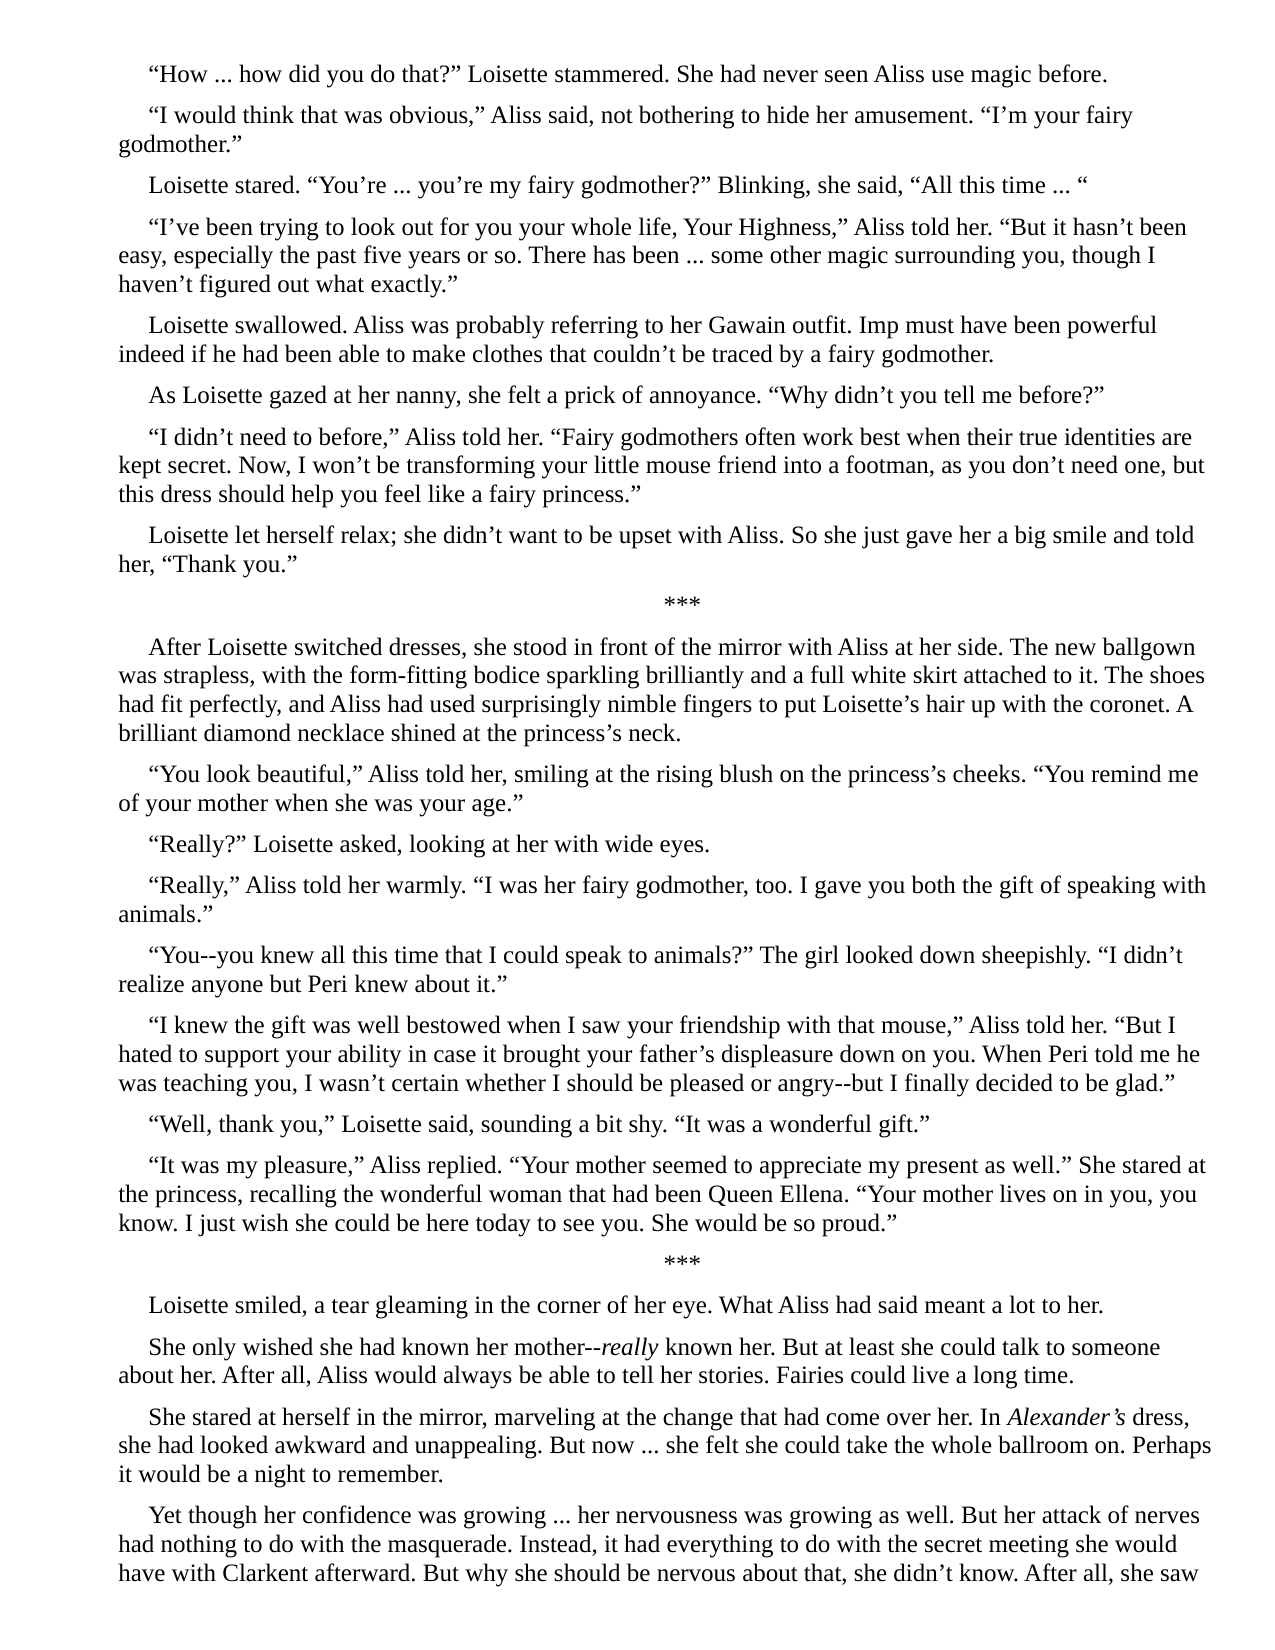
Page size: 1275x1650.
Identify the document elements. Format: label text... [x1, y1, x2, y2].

text *** [118, 1249, 1216, 1278]
text Loisette swallowed. Aliss was probably referring to her Gawain outfit. Imp must have been powerful indeed if he had been able to make clothes that couldn’t be traced by a fairy godmother. [118, 310, 1216, 368]
text “I knew the gift was well bestowed when I saw your friendship with that mouse,” Aliss told her. “But I hated to support your ability in case it brought your father’s displeasure down on you. When Peri told me he was teaching you, I wasn’t certain whether I should be pleased or angry--but I finally decided to be glad.” [118, 1010, 1216, 1097]
text “Really?” Loisette asked, looking at her with wide eyes. [118, 829, 1216, 858]
text “It was my pleasure,” Aliss replied. “Your mother seemed to appreciate my present as well.” She stared at the princess, recalling the wonderful woman that had been Queen Ellena. “Your mother lives on in you, you know. I just wish she could be here today to see you. She would be so proud.” [118, 1150, 1216, 1237]
text “Well, thank you,” Loisette said, sounding a bit shy. “It was a wonderful gift.” [118, 1109, 1216, 1138]
text “I didn’t need to before,” Aliss told her. “Fairy godmothers often work best when their true identities are kept secret. Now, I won’t be transforming your little mouse friend into a footman, as you don’t need one, but this dress should help you feel like a fairy princess.” [118, 422, 1216, 508]
text After Loisette switched dresses, she stood in front of the mirror with Aliss at her side. The new ballgown was strapless, with the form-fitting bodice sparkling brilliantly and a full white skirt attached to it. The shoes had fit perfectly, and Aliss had used surprisingly nimble fingers to put Loisette’s hair up with the coronet. A brilliant diamond necklace shined at the princess’s neck. [118, 632, 1216, 747]
text “I’ve been trying to look out for you your whole life, Your Highness,” Aliss told her. “But it hasn’t been easy, especially the past five years or so. There has been ... some other magic surrounding you, though I haven’t figured out what exactly.” [118, 212, 1216, 298]
text Loisette let herself relax; she didn’t want to be upset with Aliss. So she just gave her a big smile and told her, “Thank you.” [118, 520, 1216, 578]
text Loisette smiled, a tear gleaming in the corner of her eye. What Aliss had said meant a lot to her. [118, 1290, 1216, 1319]
text Yet though her confidence was growing ... her nervousness was growing as well. But her attack of nerves had nothing to do with the masquerade. Instead, it had everything to do with the secret meeting she would have with Clarkent afterward. But why she should be nervous about that, she didn’t know. After all, she saw [118, 1500, 1216, 1587]
text She stared at herself in the mirror, marveling at the change that had come over her. In Alexander’s dress, she had looked awkward and unappealing. But now ... she felt she could take the whole ballroom on. Perhaps it would be a night to remember. [118, 1402, 1216, 1488]
text “How ... how did you do that?” Loisette stammered. She had never seen Aliss use magic before. [118, 59, 1216, 88]
text She only wished she had known her mother--really known her. But at least she could talk to someone about her. After all, Aliss would always be able to tell her stories. Fairies could live a long time. [118, 1332, 1216, 1389]
text As Loisette gazed at her nanny, she felt a prick of annoyance. “Why didn’t you tell me before?” [118, 380, 1216, 409]
text Loisette stared. “You’re ... you’re my fairy godmother?” Blinking, she said, “All this time ... “ [118, 170, 1216, 199]
text “You look beautiful,” Aliss told her, smiling at the rising blush on the princess’s cheeks. “You remind me of your mother when she was your age.” [118, 759, 1216, 817]
text “I would think that was obvious,” Aliss said, not bothering to hide her amusement. “I’m your fairy godmother.” [118, 100, 1216, 158]
text “Really,” Aliss told her warmly. “I was her fairy godmother, too. I gave you both the gift of speaking with animals.” [118, 870, 1216, 928]
text *** [118, 590, 1216, 619]
text “You--you knew all this time that I could speak to animals?” The girl looked down sheepishly. “I didn’t realize anyone but Peri knew about it.” [118, 940, 1216, 998]
